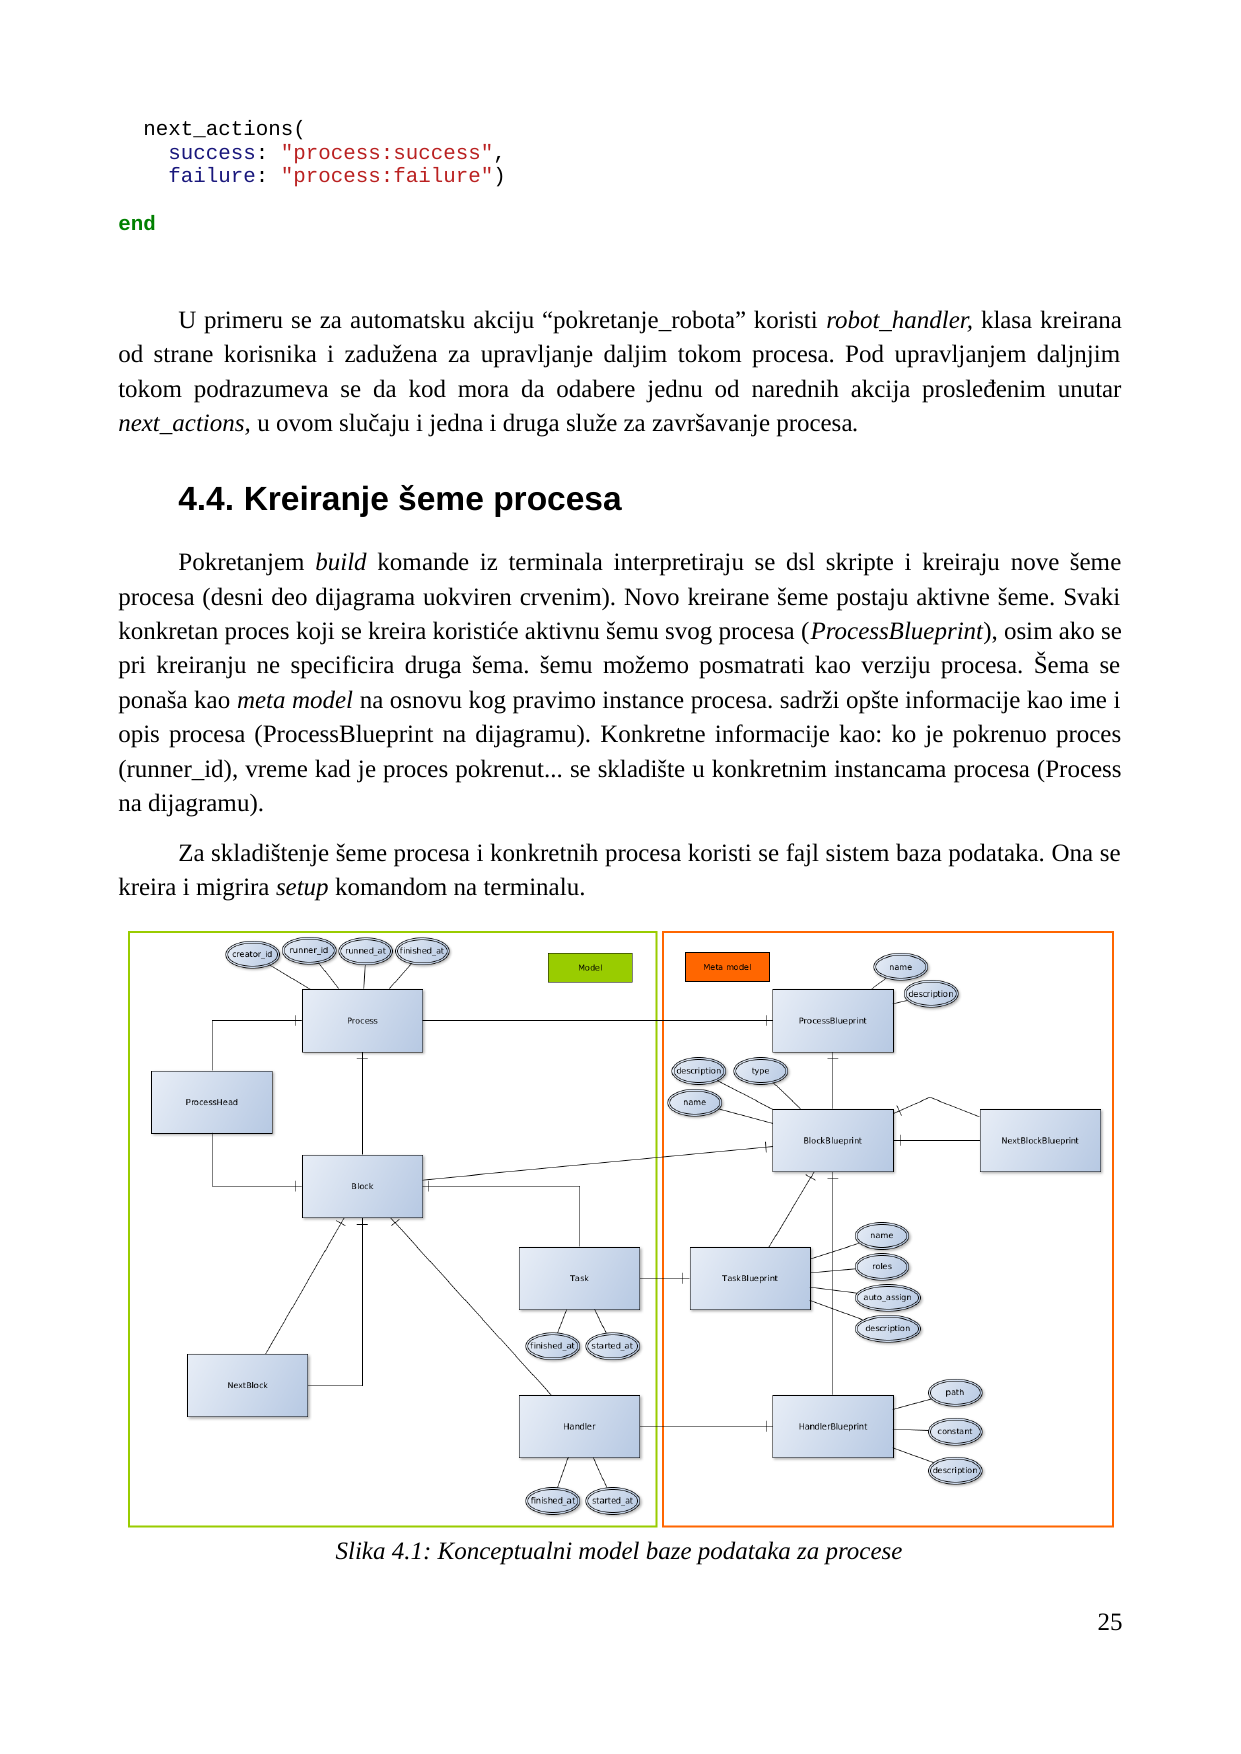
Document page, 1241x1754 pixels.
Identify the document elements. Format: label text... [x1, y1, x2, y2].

picture [118, 921, 1123, 1536]
text Pokretanjem build komande iz terminala interpretiraju se dsl skripte i kreiraju nove šeme procesa (desni deo dijagrama uokviren crvenim). Novo kreirane šeme postaju aktivne šeme. Svaki konkretan proces koji se kreira koristiće aktivnu šemu svog procesa (ProcessBlueprint), osim ako se pri kreiranju ne specificira druga šema. šemu možemo posmatrati kao verziju procesa. Šema se ponaša kao meta model na osnovu kog pravimo instance procesa. sadrži opšte informacije kao ime i opis procesa (ProcessBlueprint na dijagramu). Konkretne informacije kao: ko je pokrenuo proces (runner_id), vreme kad je proces pokrenut... se skladište u konkretnim instancama procesa (Process na dijagramu). [118, 547, 1122, 817]
subtitle Kreiranje šeme procesa [118, 478, 1122, 517]
text Slika 4.1: Konceptualni model baze podataka za procese [118, 1536, 1122, 1564]
text failure: "process:failure") [118, 165, 1122, 189]
text U primeru se za automatsku akciju “pokretanje_robota” koristi robot_handler, klasa kreirana od strane korisnika i zadužena za upravljanje daljim tokom procesa. Pod upravljanjem daljnjim tokom podrazumeva se da kod mora da odabere jednu od narednih akcija prosleđenim unutar next_actions, u ovom slučaju i jedna i druga služe za završavanje procesa. [118, 305, 1122, 437]
text next_actions( [118, 118, 1122, 142]
text end [118, 213, 1122, 236]
text success: "process:success", [118, 142, 1122, 165]
text Za skladištenje šeme procesa i konkretnih procesa koristi se fajl sistem baza podataka. Ona se kreira i migrira setup komandom na terminalu. [118, 838, 1122, 901]
